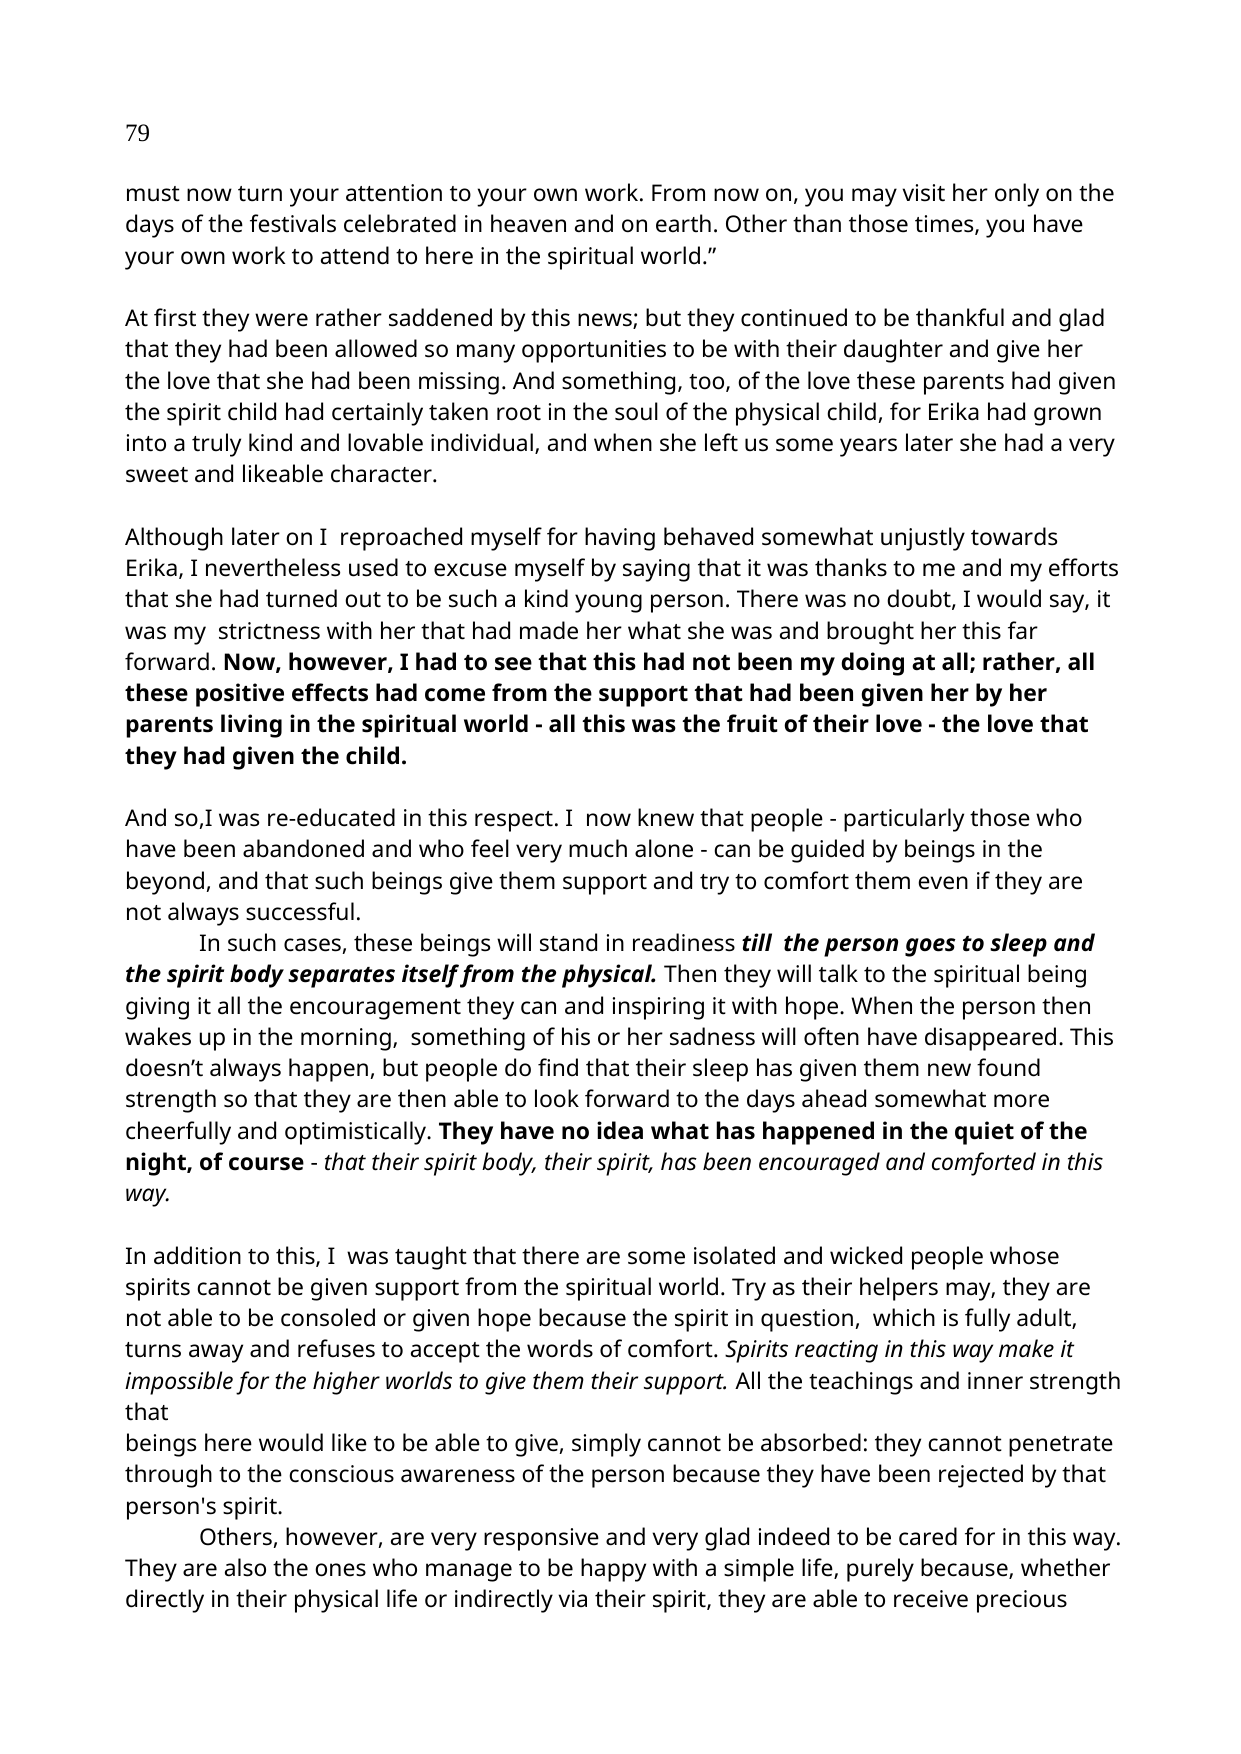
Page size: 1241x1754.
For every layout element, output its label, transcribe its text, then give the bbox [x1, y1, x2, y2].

text And so,I was re-educated in this respect. I now knew that people - particularly those who have been abandoned and who feel very much alone - can be guided by beings in the beyond, and that such beings give them support and try to comfort them even if they are not always successful. [125, 802, 1123, 927]
text In such cases, these beings will stand in readiness till the person goes to sleep and the spirit body separates itself from the physical. Then they will talk to the spiritual being [125, 927, 1123, 989]
text beings here would like to be able to give, simply cannot be absorbed: they cannot penetrate through to the conscious awareness of the person because they have been rejected by that person's spirit. [125, 1427, 1123, 1521]
text In addition to this, I was taught that there are some isolated and wicked people whose spirits cannot be given support from the spiritual world. Try as their helpers may, they are not able to be consoled or given hope because the spirit in question, which is fully adult, turns away and refuses to accept the words of comfort. Spirits reacting in this way make it impossible for the higher worlds to give them their support. All the teachings and inner strength that [125, 1239, 1123, 1427]
text Others, however, are very responsive and very glad indeed to be cared for in this way. They are also the ones who manage to be happy with a simple life, purely because, whether directly in their physical life or indirectly via their spirit, they are able to receive precious [125, 1521, 1123, 1614]
text At first they were rather saddened by this news; but they continued to be thankful and glad that they had been allowed so many opportunities to be with their daughter and give her the love that she had been missing. And something, too, of the love these parents had given the spirit child had certainly taken root in the soul of the physical child, for Erika had grown into a truly kind and lovable individual, and when she left us some years later she had a very sweet and likeable character. [125, 302, 1123, 489]
text Although later on I reproached myself for having behaved somewhat unjustly towards Erika, I nevertheless used to excuse myself by saying that it was thanks to me and my efforts that she had turned out to be such a kind young person. There was no doubt, I would say, it was my strictness with her that had made her what she was and brought her this far forward. Now, however, I had to see that this had not been my doing at all; rather, all these positive effects had come from the support that had been given her by her parents living in the spiritual world - all this was the fruit of their love - the love that they had given the child. [125, 521, 1123, 771]
text must now turn your attention to your own work. From now on, you may visit her only on the days of the festivals celebrated in heaven and on earth. Other than those times, you have your own work to attend to here in the spiritual world.” [125, 177, 1123, 271]
text giving it all the encouragement they can and inspiring it with hope. When the person then wakes up in the morning, something of his or her sadness will often have disappeared. This doesn’t always happen, but people do find that their sleep has given them new found strength so that they are then able to look forward to the days ahead somewhat more cheerfully and optimistically. They have no idea what has happened in the quiet of the night, of course - that their spirit body, their spirit, has been encouraged and comforted in this way. [125, 989, 1123, 1208]
